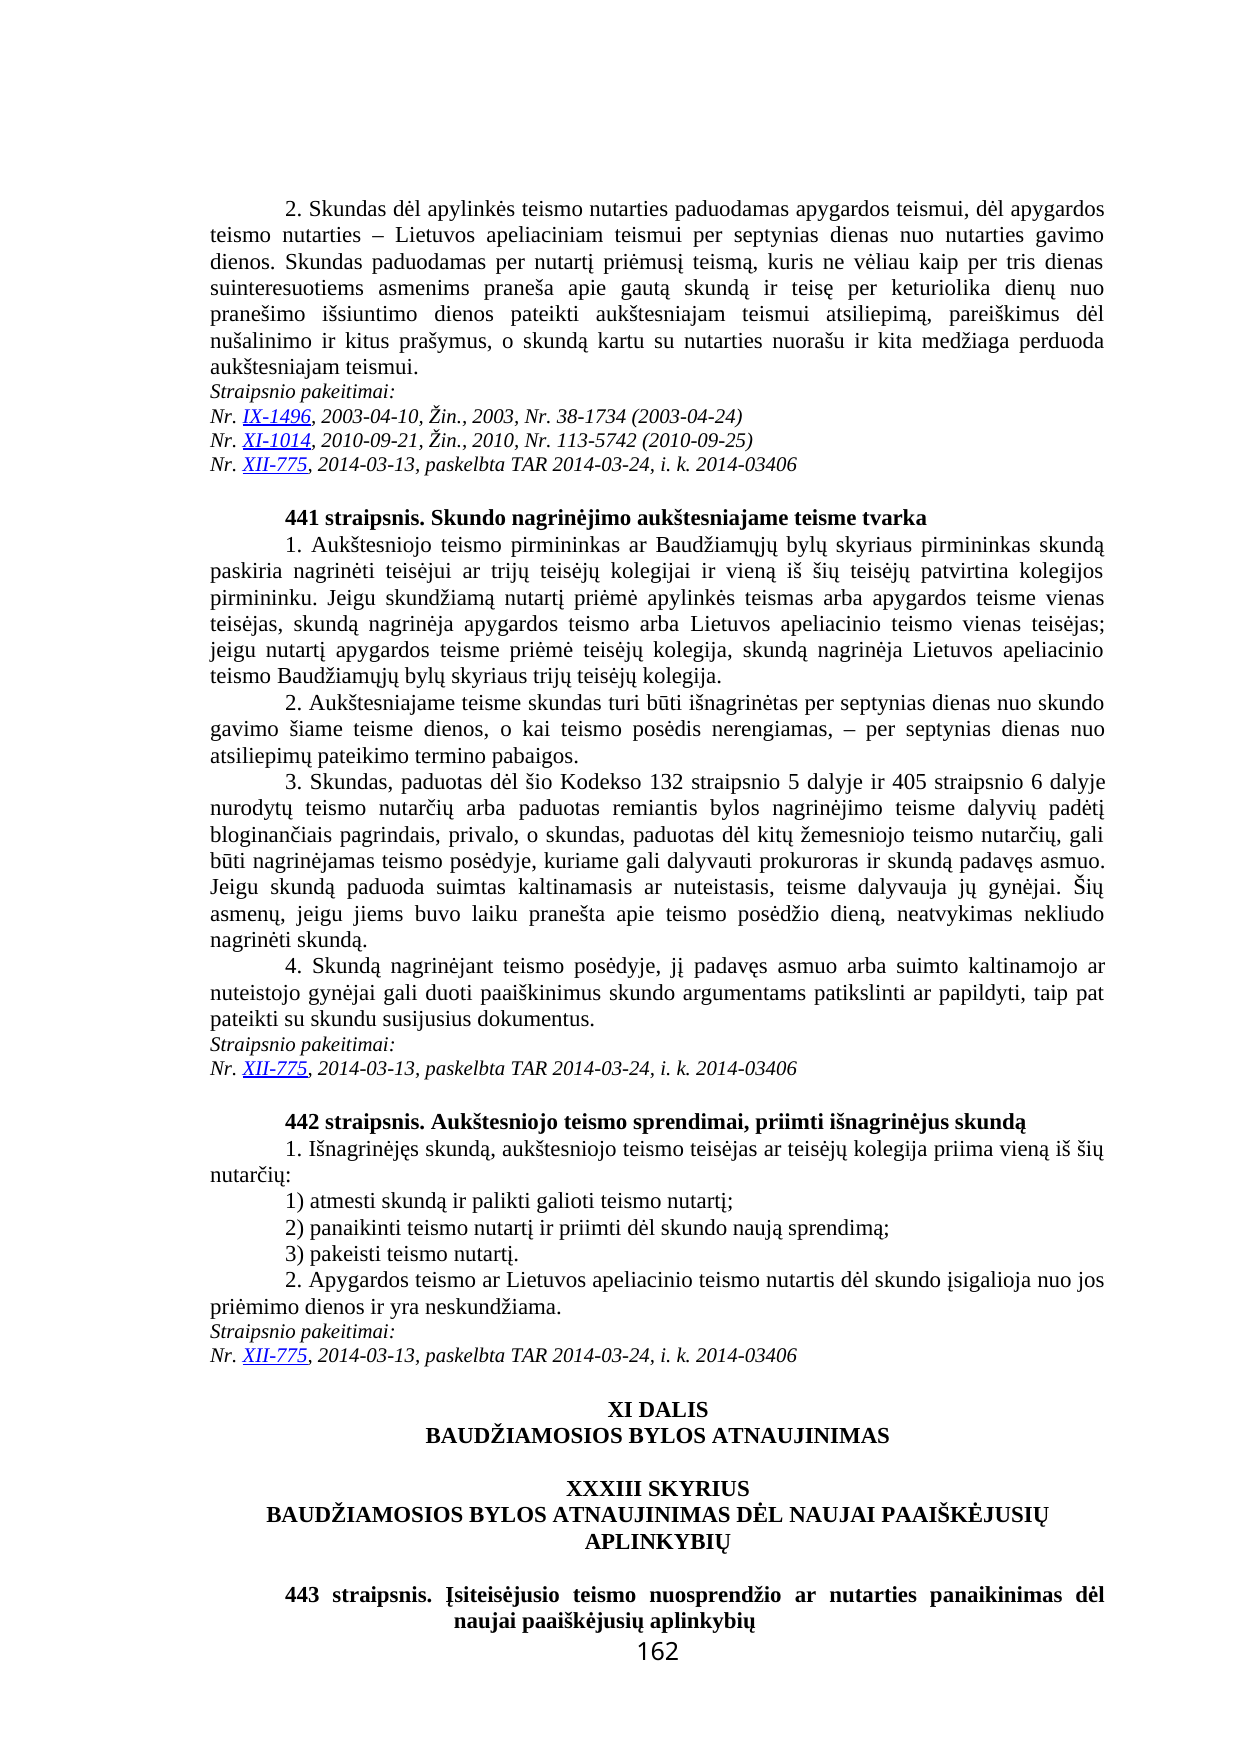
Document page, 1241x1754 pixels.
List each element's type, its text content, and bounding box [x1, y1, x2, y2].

text 1. Aukštesniojo teismo pirmininkas ar Baudžiamųjų bylų skyriaus pirmininkas skundą paskiria nagrinėti teisėjui ar trijų teisėjų kolegijai ir vieną iš šių teisėjų patvirtina kolegijos pirmininku. Jeigu skundžiamą nutartį priėmė apylinkės teismas arba apygardos teisme vienas teisėjas, skundą nagrinėja apygardos teismo arba Lietuvos apeliacinio teismo vienas teisėjas; jeigu nutartį apygardos teisme priėmė teisėjų kolegija, skundą nagrinėja Lietuvos apeliacinio teismo Baudžiamųjų bylų skyriaus trijų teisėjų kolegija. [210, 531, 1106, 689]
text Nr. XI-1014, 2010-09-21, Žin., 2010, Nr. 113-5742 (2010-09-25) [210, 428, 1106, 452]
text 442 straipsnis. Aukštesniojo teismo sprendimai, priimti išnagrinėjus skundą [285, 1108, 1106, 1135]
text Straipsnio pakeitimai: [210, 1032, 1106, 1056]
text Baudžiamosios bylos atnaujinimas dėl naujai paaiškėjusių aplinkybių [210, 1502, 1106, 1554]
text 2. Skundas dėl apylinkės teismo nutarties paduodamas apygardos teismui, dėl apygardos teismo nutarties – Lietuvos apeliaciniam teismui per septynias dienas nuo nutarties gavimo dienos. Skundas paduodamas per nutartį priėmusį teismą, kuris ne vėliau kaip per tris dienas suinteresuotiems asmenims praneša apie gautą skundą ir teisę per keturiolika dienų nuo pranešimo išsiuntimo dienos pateikti aukštesniajam teismui atsiliepimą, pareiškimus dėl nušalinimo ir kitus prašymus, o skundą kartu su nutarties nuorašu ir kita medžiaga perduoda aukštesniajam teismui. [210, 195, 1106, 379]
text Nr. XII-775, 2014-03-13, paskelbta TAR 2014-03-24, i. k. 2014-03406 [210, 452, 1106, 476]
text 1) atmesti skundą ir palikti galioti teismo nutartį; [210, 1187, 1106, 1214]
text 441 straipsnis. Skundo nagrinėjimo aukštesniajame teisme tvarka [210, 504, 1106, 531]
text Nr. IX-1496, 2003-04-10, Žin., 2003, Nr. 38-1734 (2003-04-24) [210, 403, 1106, 428]
text 3) pakeisti teismo nutartį. [210, 1240, 1106, 1267]
text 443 straipsnis. Įsiteisėjusio teismo nuosprendžio ar nutarties panaikinimas dėl naujai paaiškėjusių aplinkybių [285, 1581, 1106, 1633]
text 2. Aukštesniajame teisme skundas turi būti išnagrinėtas per septynias dienas nuo skundo gavimo šiame teisme dienos, o kai teismo posėdis nerengiamas, – per septynias dienas nuo atsiliepimų pateikimo termino pabaigos. [210, 689, 1106, 768]
text 2. Apygardos teismo ar Lietuvos apeliacinio teismo nutartis dėl skundo įsigalioja nuo jos priėmimo dienos ir yra neskundžiama. [210, 1267, 1106, 1319]
text BAUDŽIAMOSIOS BYLOS ATNAUJINIMAS [210, 1422, 1106, 1449]
text Nr. XII-775, 2014-03-13, paskelbta TAR 2014-03-24, i. k. 2014-03406 [210, 1343, 1106, 1367]
text XXXIII skyrius [210, 1475, 1106, 1502]
text 2) panaikinti teismo nutartį ir priimti dėl skundo naują sprendimą; [210, 1214, 1106, 1240]
text XI DALIS [210, 1396, 1106, 1422]
text Nr. XII-775, 2014-03-13, paskelbta TAR 2014-03-24, i. k. 2014-03406 [210, 1056, 1106, 1080]
text Straipsnio pakeitimai: [210, 1319, 1106, 1343]
text 3. Skundas, paduotas dėl šio Kodekso 132 straipsnio 5 dalyje ir 405 straipsnio 6 dalyje nurodytų teismo nutarčių arba paduotas remiantis bylos nagrinėjimo teisme dalyvių padėtį bloginančiais pagrindais, privalo, o skundas, paduotas dėl kitų žemesniojo teismo nutarčių, gali būti nagrinėjamas teismo posėdyje, kuriame gali dalyvauti prokuroras ir skundą padavęs asmuo. Jeigu skundą paduoda suimtas kaltinamasis ar nuteistasis, teisme dalyvauja jų gynėjai. Šių asmenų, jeigu jiems buvo laiku pranešta apie teismo posėdžio dieną, neatvykimas nekliudo nagrinėti skundą. [210, 768, 1106, 952]
text Straipsnio pakeitimai: [210, 379, 1106, 403]
text 4. Skundą nagrinėjant teismo posėdyje, jį padavęs asmuo arba suimto kaltinamojo ar nuteistojo gynėjai gali duoti paaiškinimus skundo argumentams patikslinti ar papildyti, taip pat pateikti su skundu susijusius dokumentus. [210, 952, 1106, 1032]
text 1. Išnagrinėjęs skundą, aukštesniojo teismo teisėjas ar teisėjų kolegija priima vieną iš šių nutarčių: [210, 1135, 1106, 1187]
